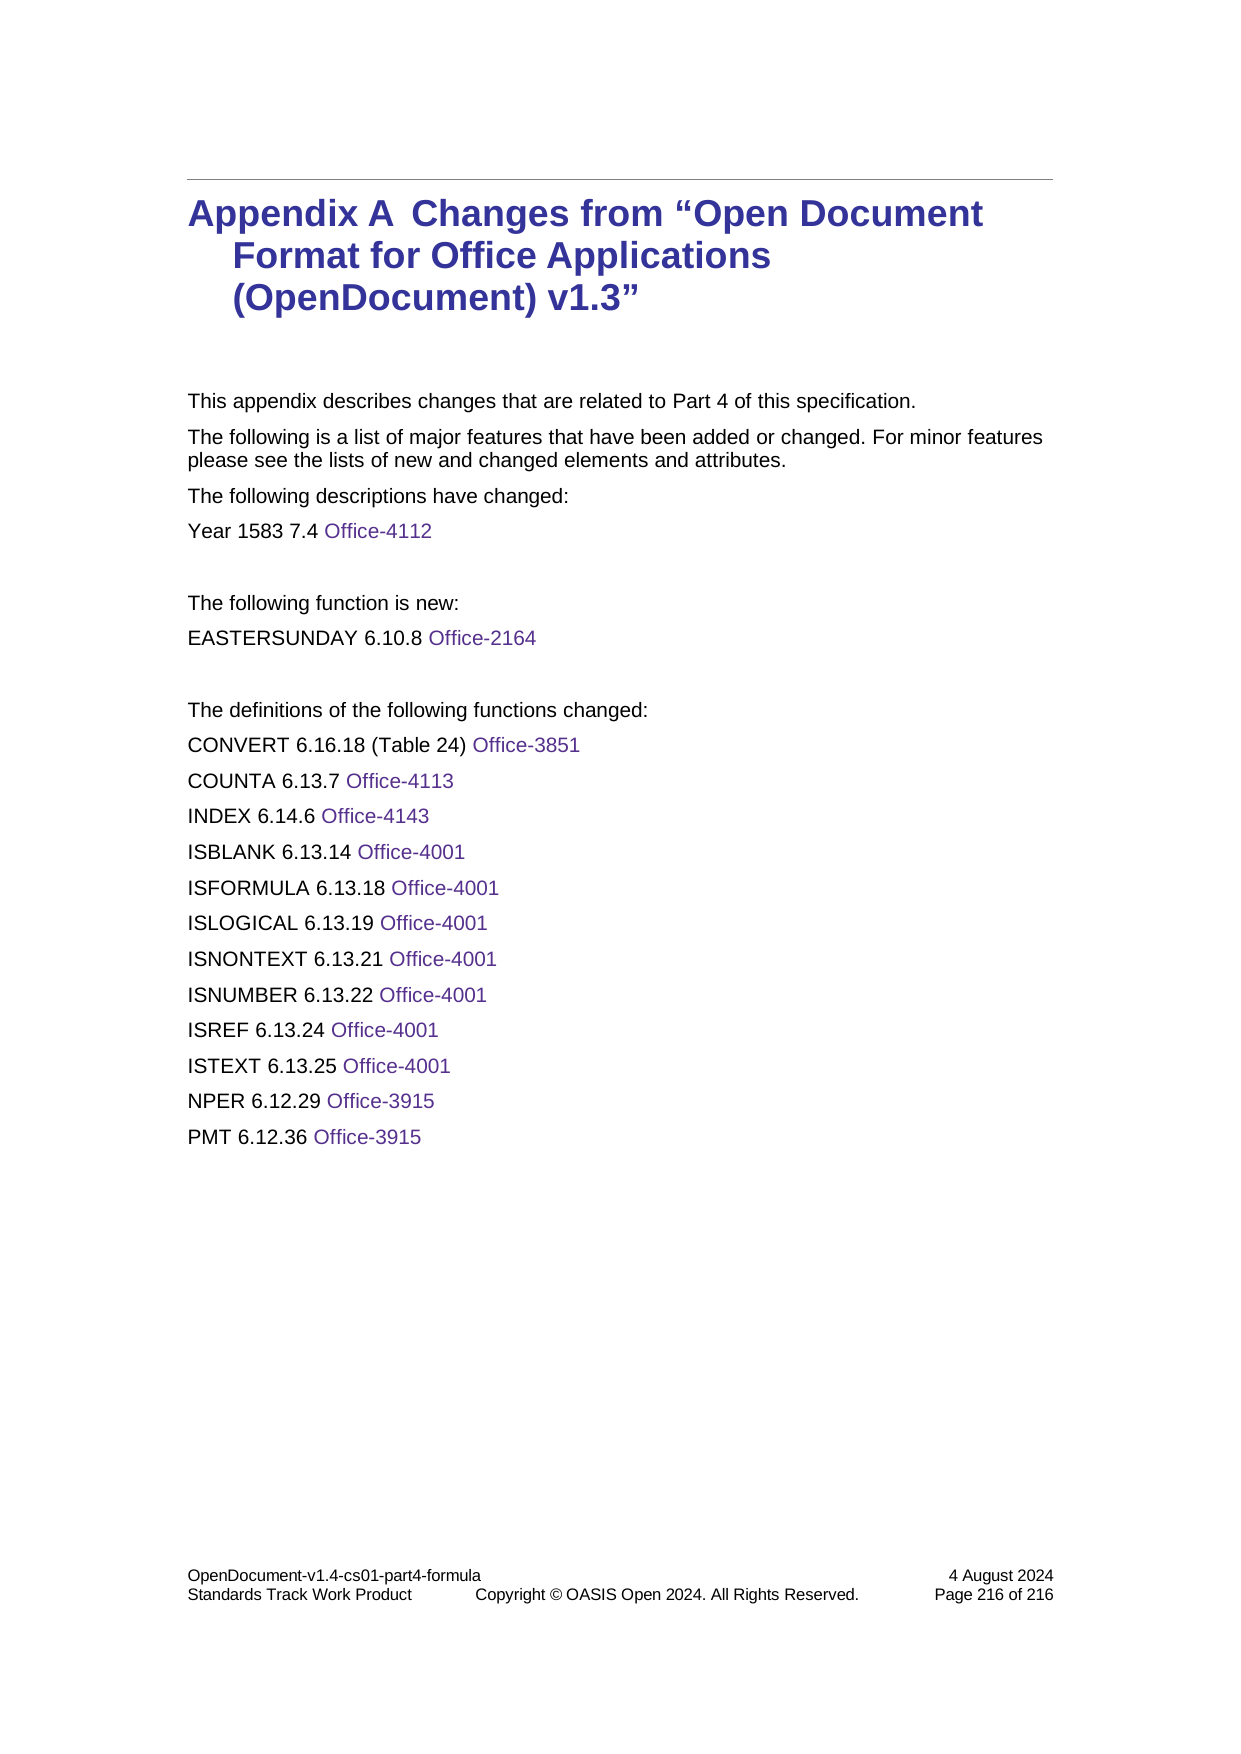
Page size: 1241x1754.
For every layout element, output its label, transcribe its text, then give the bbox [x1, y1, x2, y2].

text This appendix describes changes that are related to Part 4 of this specification. [187, 389, 1053, 413]
text EASTERSUNDAY 6.10.8 Office-2164 [187, 627, 1053, 650]
text CONVERT 6.16.18 (Table 24) Office-3851 [187, 734, 1053, 757]
text The following is a list of major features that have been added or changed. For minor features please see the lists of new and changed elements and attributes. [187, 425, 1053, 472]
text COUNTA 6.13.7 Office-4113 [187, 769, 1053, 793]
subtitle Changes from “Open Document Format for Office Applications (OpenDocument) v1.3” [187, 180, 1053, 319]
text ISBLANK 6.13.14 Office-4001 [187, 841, 1053, 864]
text ISTEXT 6.13.25 Office-4001 [187, 1054, 1053, 1078]
text The following descriptions have changed: [187, 484, 1053, 508]
text ISREF 6.13.24 Office-4001 [187, 1019, 1053, 1042]
text ISNUMBER 6.13.22 Office-4001 [187, 983, 1053, 1007]
text The following function is new: [187, 591, 1053, 615]
text Year 1583 7.4 Office-4112 [187, 520, 1053, 543]
text The definitions of the following functions changed: [187, 698, 1053, 722]
text INDEX 6.14.6 Office-4143 [187, 805, 1053, 828]
text ISNONTEXT 6.13.21 Office-4001 [187, 947, 1053, 971]
text ISLOGICAL 6.13.19 Office-4001 [187, 912, 1053, 935]
text ISFORMULA 6.13.18 Office-4001 [187, 876, 1053, 900]
text NPER 6.12.29 Office-3915 [187, 1090, 1053, 1113]
text PMT 6.12.36 Office-3915 [187, 1126, 1053, 1149]
